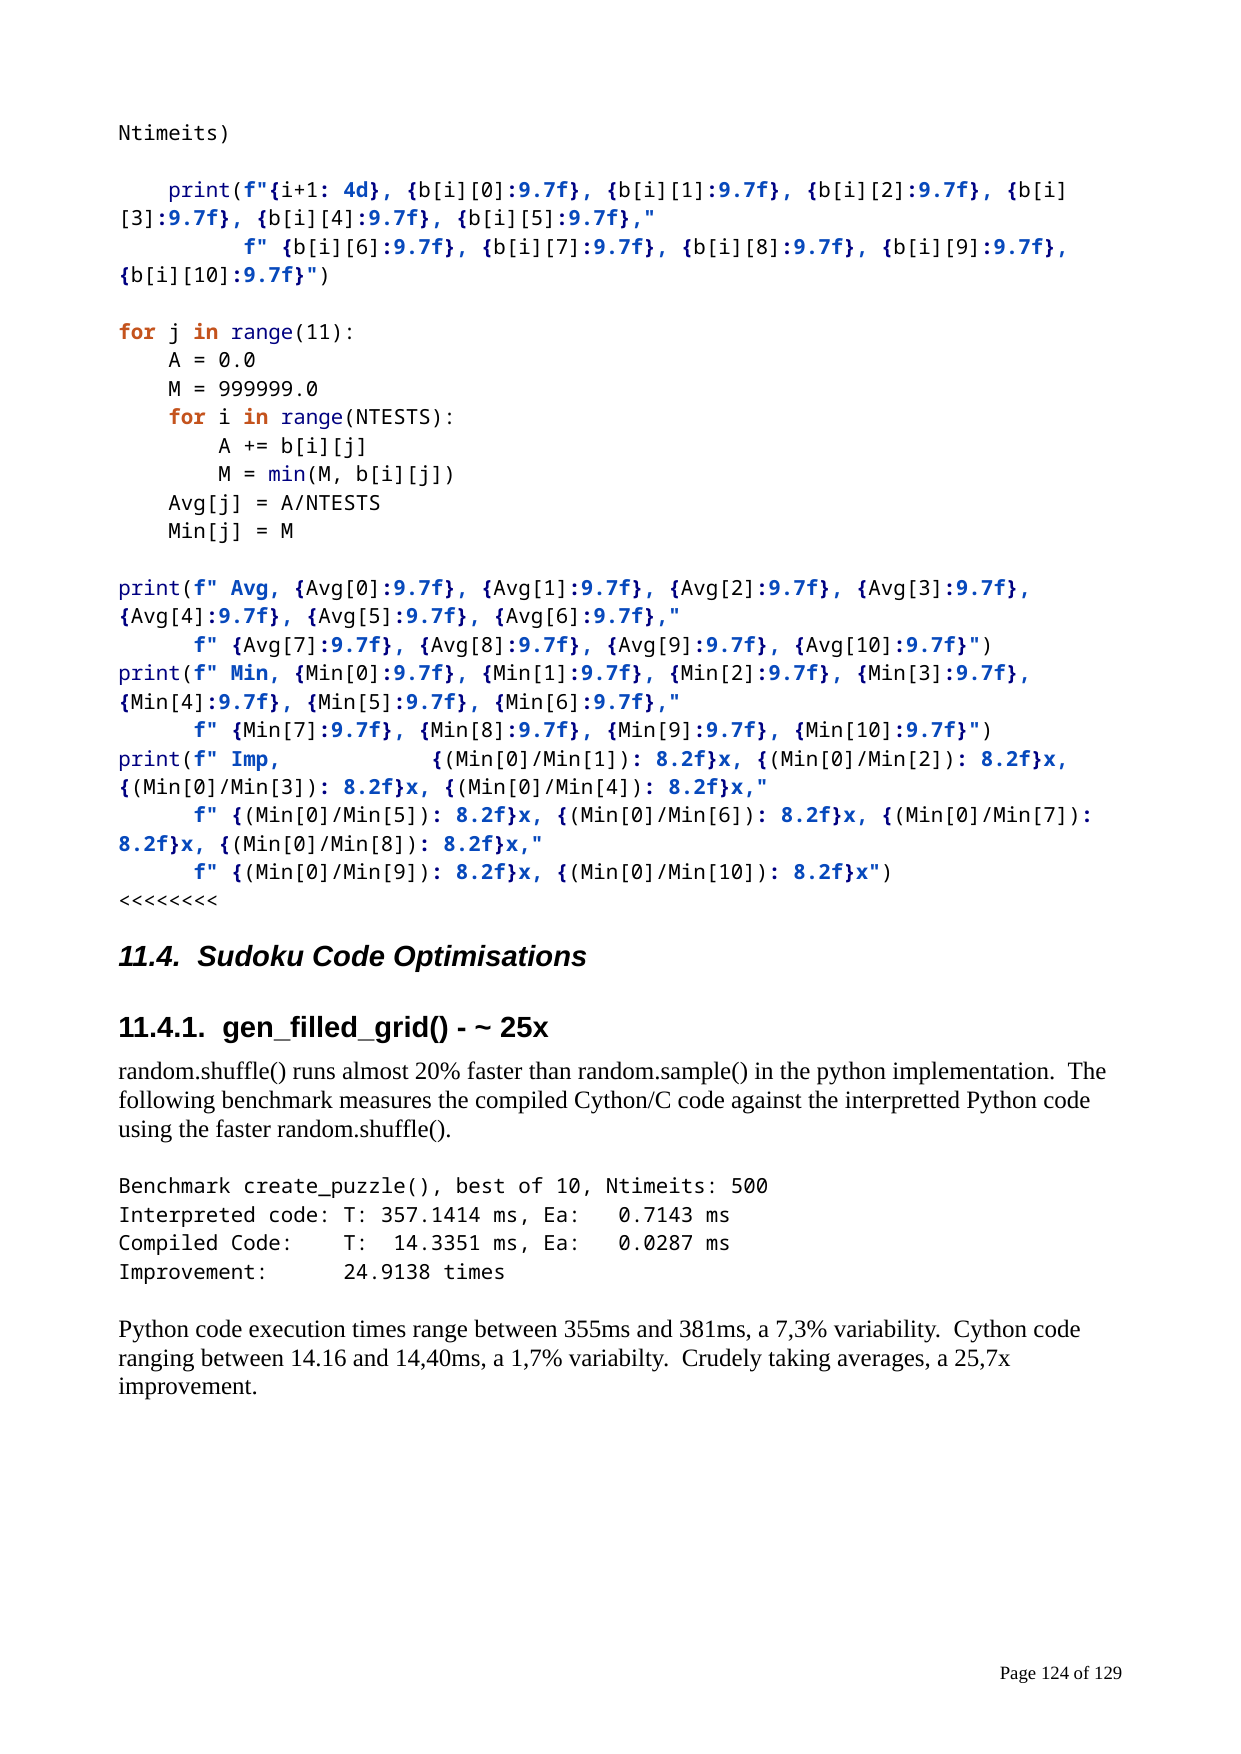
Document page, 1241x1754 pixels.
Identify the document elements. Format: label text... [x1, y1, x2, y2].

text Ntimeits) print(f"{i+1: 4d}, {b[i][0]:9.7f}, {b[i][1]:9.7f}, {b[i][2]:9.7f}, {b[i][3]:9.7f}, {b[i][4]:9.7f}, {b[i][5]:9.7f}," f" {b[i][6]:9.7f}, {b[i][7]:9.7f}, {b[i][8]:9.7f}, {b[i][9]:9.7f}, {b[i][10]:9.7f}") for j in range(11): A = 0.0 M = 999999.0 for i in range(NTESTS): A += b[i][j] M = min(M, b[i][j]) Avg[j] = A/NTESTS Min[j] = M print(f" Avg, {Avg[0]:9.7f}, {Avg[1]:9.7f}, {Avg[2]:9.7f}, {Avg[3]:9.7f}, {Avg[4]:9.7f}, {Avg[5]:9.7f}, {Avg[6]:9.7f}," f" {Avg[7]:9.7f}, {Avg[8]:9.7f}, {Avg[9]:9.7f}, {Avg[10]:9.7f}") print(f" Min, {Min[0]:9.7f}, {Min[1]:9.7f}, {Min[2]:9.7f}, {Min[3]:9.7f}, {Min[4]:9.7f}, {Min[5]:9.7f}, {Min[6]:9.7f}," f" {Min[7]:9.7f}, {Min[8]:9.7f}, {Min[9]:9.7f}, {Min[10]:9.7f}") print(f" Imp, {(Min[0]/Min[1]): 8.2f}x, {(Min[0]/Min[2]): 8.2f}x, {(Min[0]/Min[3]): 8.2f}x, {(Min[0]/Min[4]): 8.2f}x," f" {(Min[0]/Min[5]): 8.2f}x, {(Min[0]/Min[6]): 8.2f}x, {(Min[0]/Min[7]): 8.2f}x, {(Min[0]/Min[8]): 8.2f}x," f" {(Min[0]/Min[9]): 8.2f}x, {(Min[0]/Min[10]): 8.2f}x") [118, 118, 1122, 886]
subtitle Sudoku Code Optimisations [118, 939, 1122, 973]
text Python code execution times range between 355ms and 381ms, a 7,3% variability. Cython code ranging between 14.16 and 14,40ms, a 1,7% variabilty. Crudely taking averages, a 25,7x improvement. [118, 1314, 1122, 1400]
text Improvement: 24.9138 times [118, 1257, 1122, 1285]
subtitle gen_filled_grid() - ~ 25x [118, 1010, 1122, 1044]
text Compiled Code: T: 14.3351 ms, Ea: 0.0287 ms [118, 1228, 1122, 1257]
text random.shuffle() runs almost 20% faster than random.sample() in the python implementation. The following benchmark measures the compiled Cython/C code against the interpretted Python code using the faster random.shuffle(). [118, 1056, 1122, 1143]
text <<<<<<<< [118, 886, 1122, 914]
text Interpreted code: T: 357.1414 ms, Ea: 0.7143 ms [118, 1200, 1122, 1228]
text Benchmark create_puzzle(), best of 10, Ntimeits: 500 [118, 1171, 1122, 1200]
